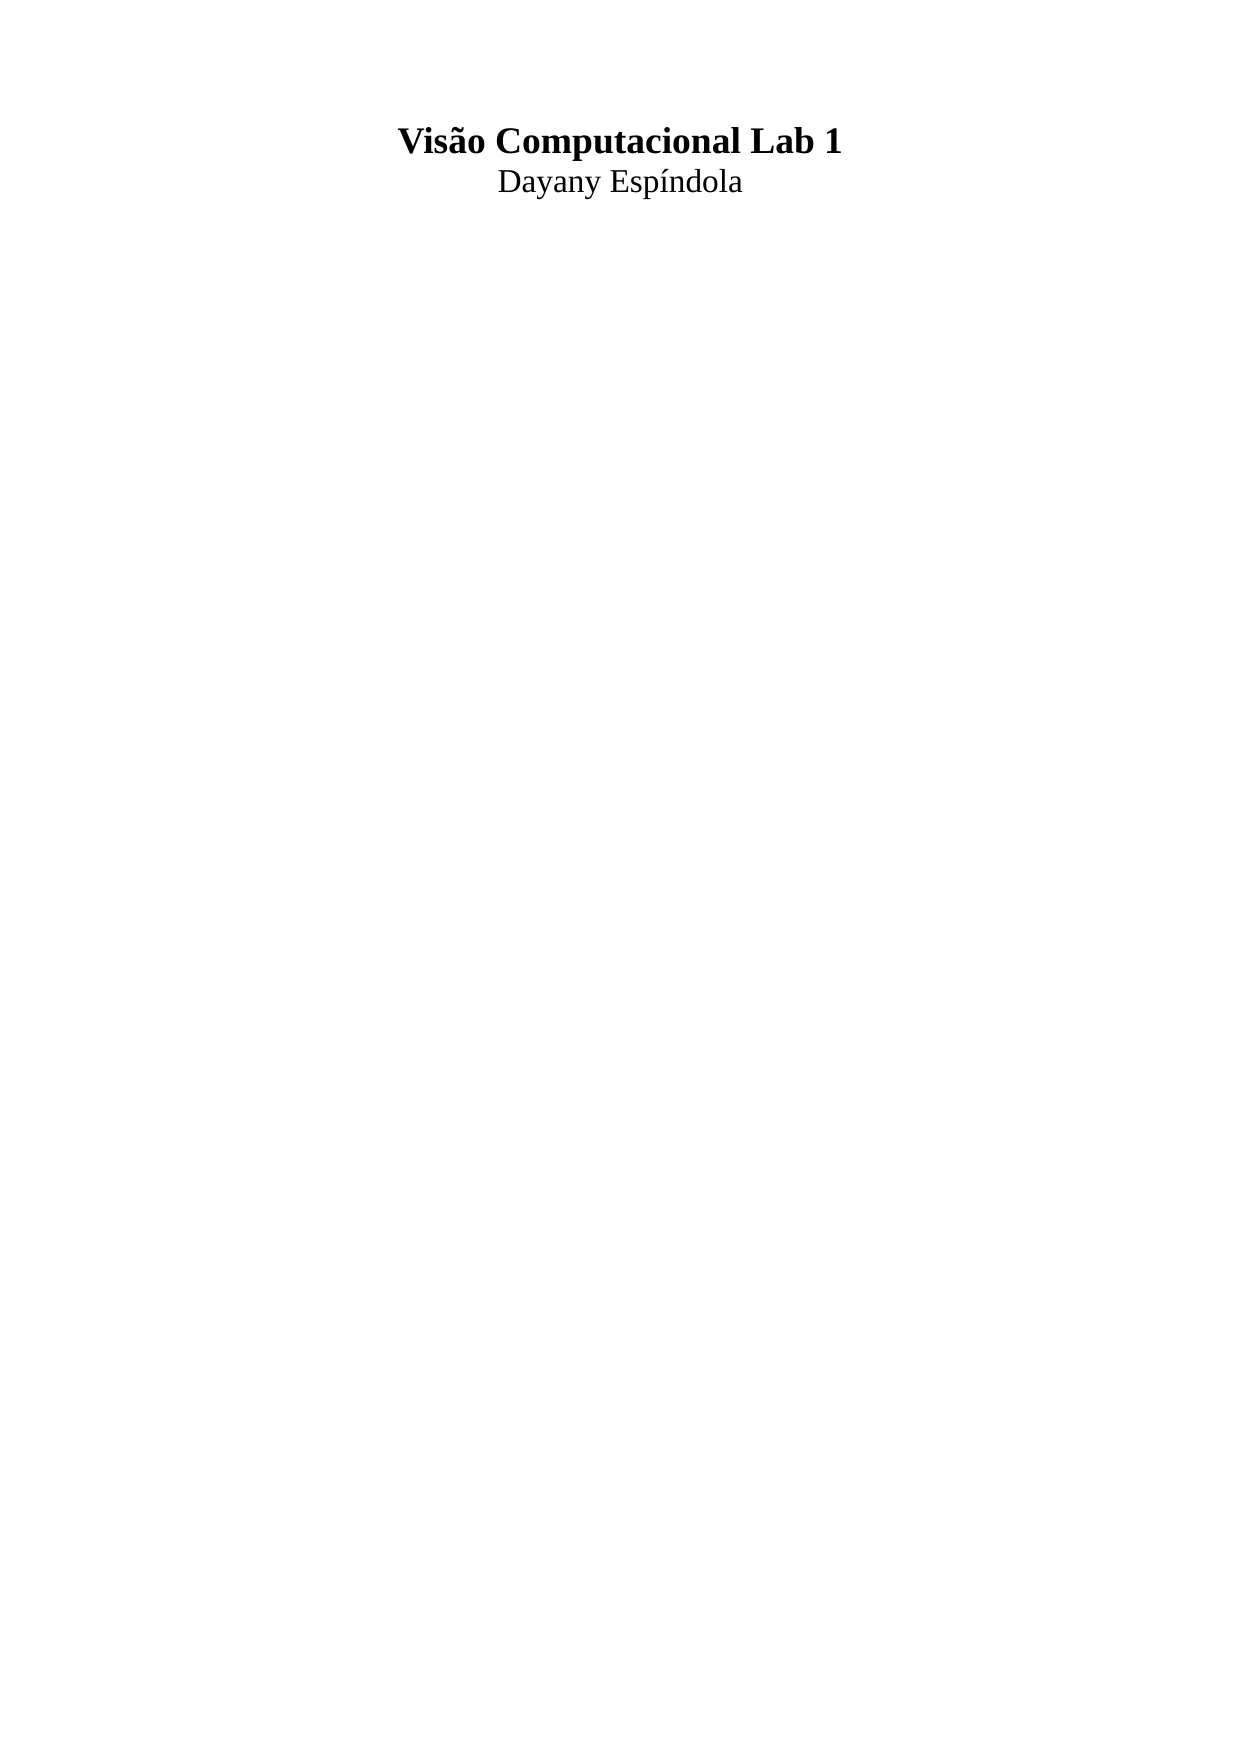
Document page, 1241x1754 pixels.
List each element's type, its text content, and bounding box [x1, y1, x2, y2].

text Visão Computacional Lab 1 [118, 118, 1122, 161]
text Dayany Espíndola [118, 161, 1122, 199]
